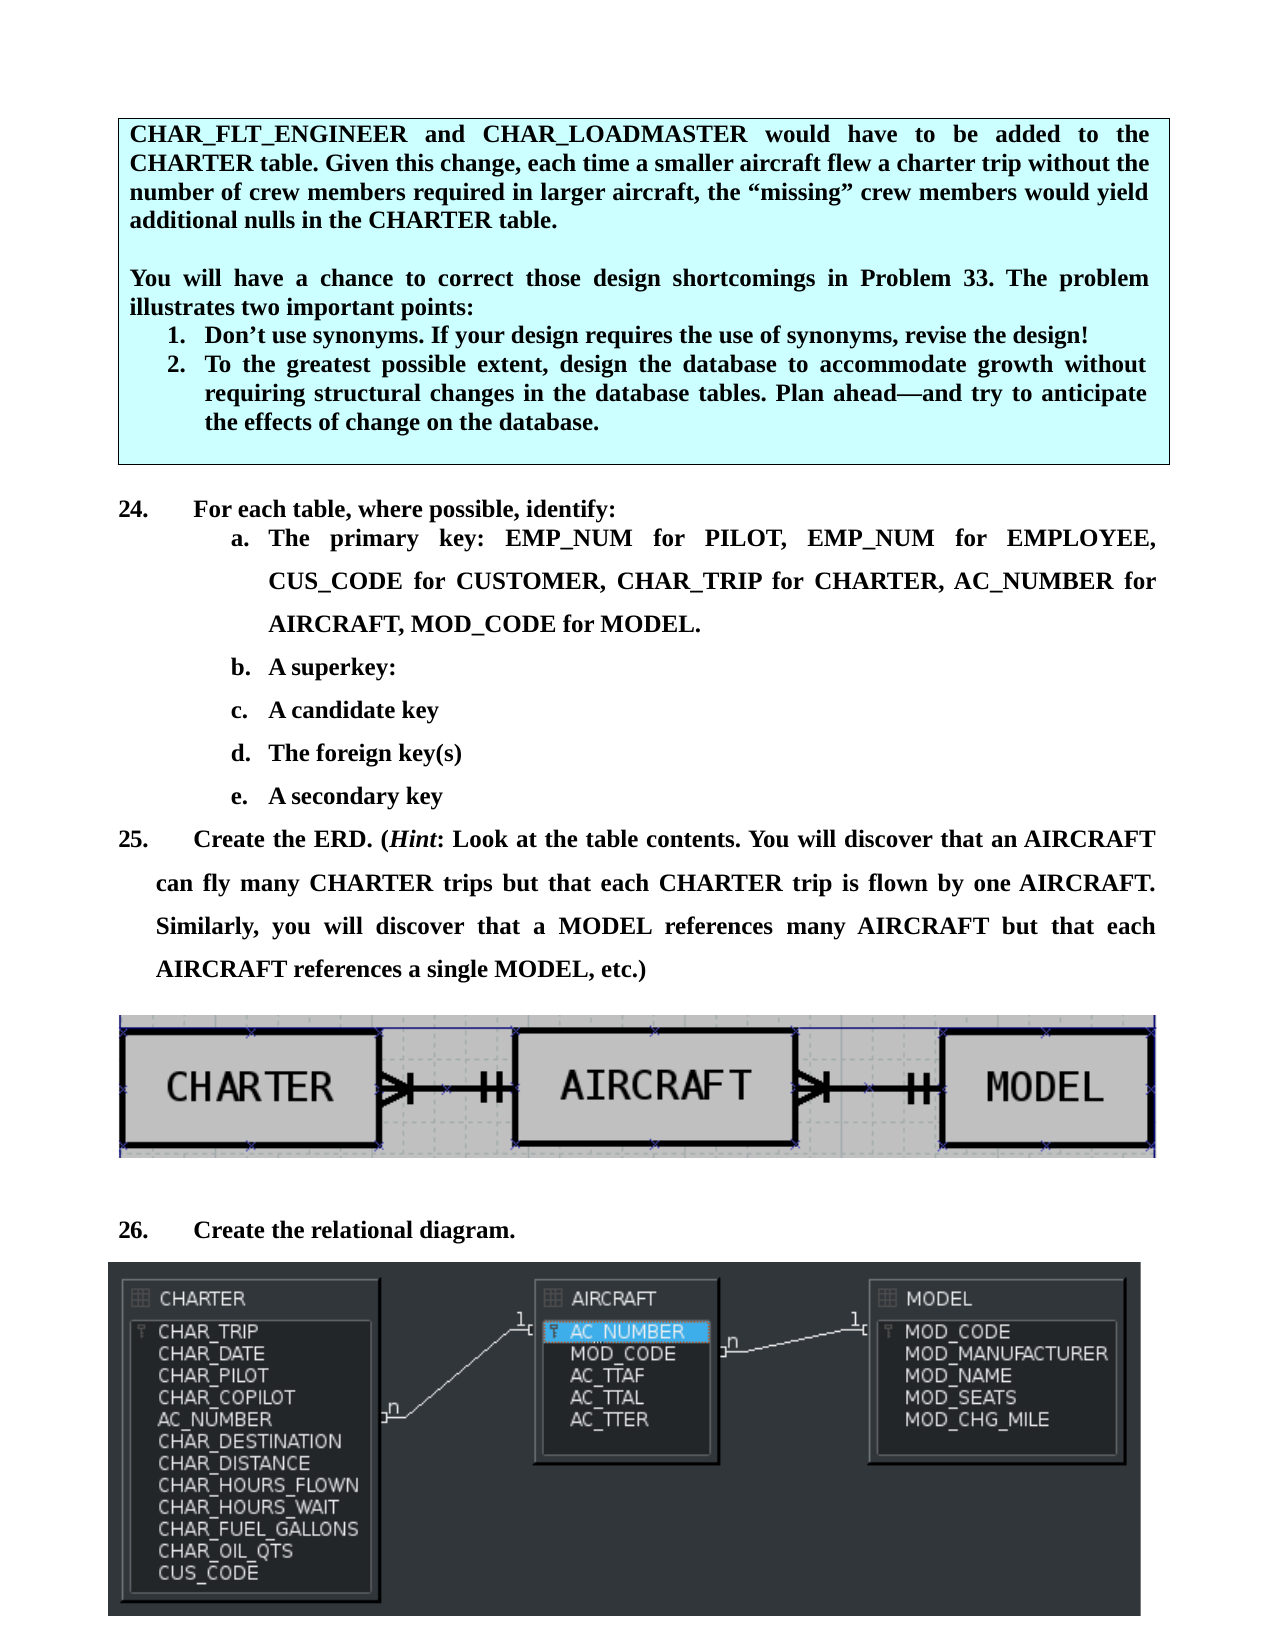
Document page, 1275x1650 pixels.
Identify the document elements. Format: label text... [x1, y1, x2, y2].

list A candidate key [231, 695, 1157, 724]
list The primary key: EMP_NUM for PILOT, EMP_NUM for EMPLOYEE, CUS_CODE for CUSTOMER, CHAR_TRIP for CHARTER, AC_NUMBER for AIRCRAFT, MOD_CODE for MODEL. [231, 523, 1157, 638]
table_header CHAR_FLT_ENGINEER and CHAR_LOADMASTER would have to be added to the CHARTER table. Given this change, each time a smaller aircraft flew a charter trip without the number of crew members required in larger aircraft, the “missing” crew members would yield additional nulls in the CHARTER table. You will have a chance to correct those design shortcomings in Problem 33. The problem illustrates two important points: Don’t use synonyms. If your design requires the use of synonyms, revise the design! To the greatest possible extent, design the database to accommodate growth without requiring structural changes in the database tables. Plan ahead—and try to anticipate the effects of change on the database. [119, 119, 1169, 464]
list Create the relational diagram. [118, 1215, 1157, 1244]
list The foreign key(s) [231, 738, 1157, 767]
picture [108, 1262, 1141, 1616]
list Create the ERD. (Hint: Look at the table contents. You will discover that an AIRCRAFT can fly many CHARTER trips but that each CHARTER trip is flown by one AIRCRAFT. Similarly, you will discover that a MODEL references many AIRCRAFT but that each AIRCRAFT references a single MODEL, etc.) [118, 824, 1157, 983]
list A secondary key [231, 781, 1157, 810]
list For each table, where possible, identify: [118, 494, 1157, 523]
list A superkey: [231, 652, 1157, 681]
picture [118, 1015, 1157, 1158]
